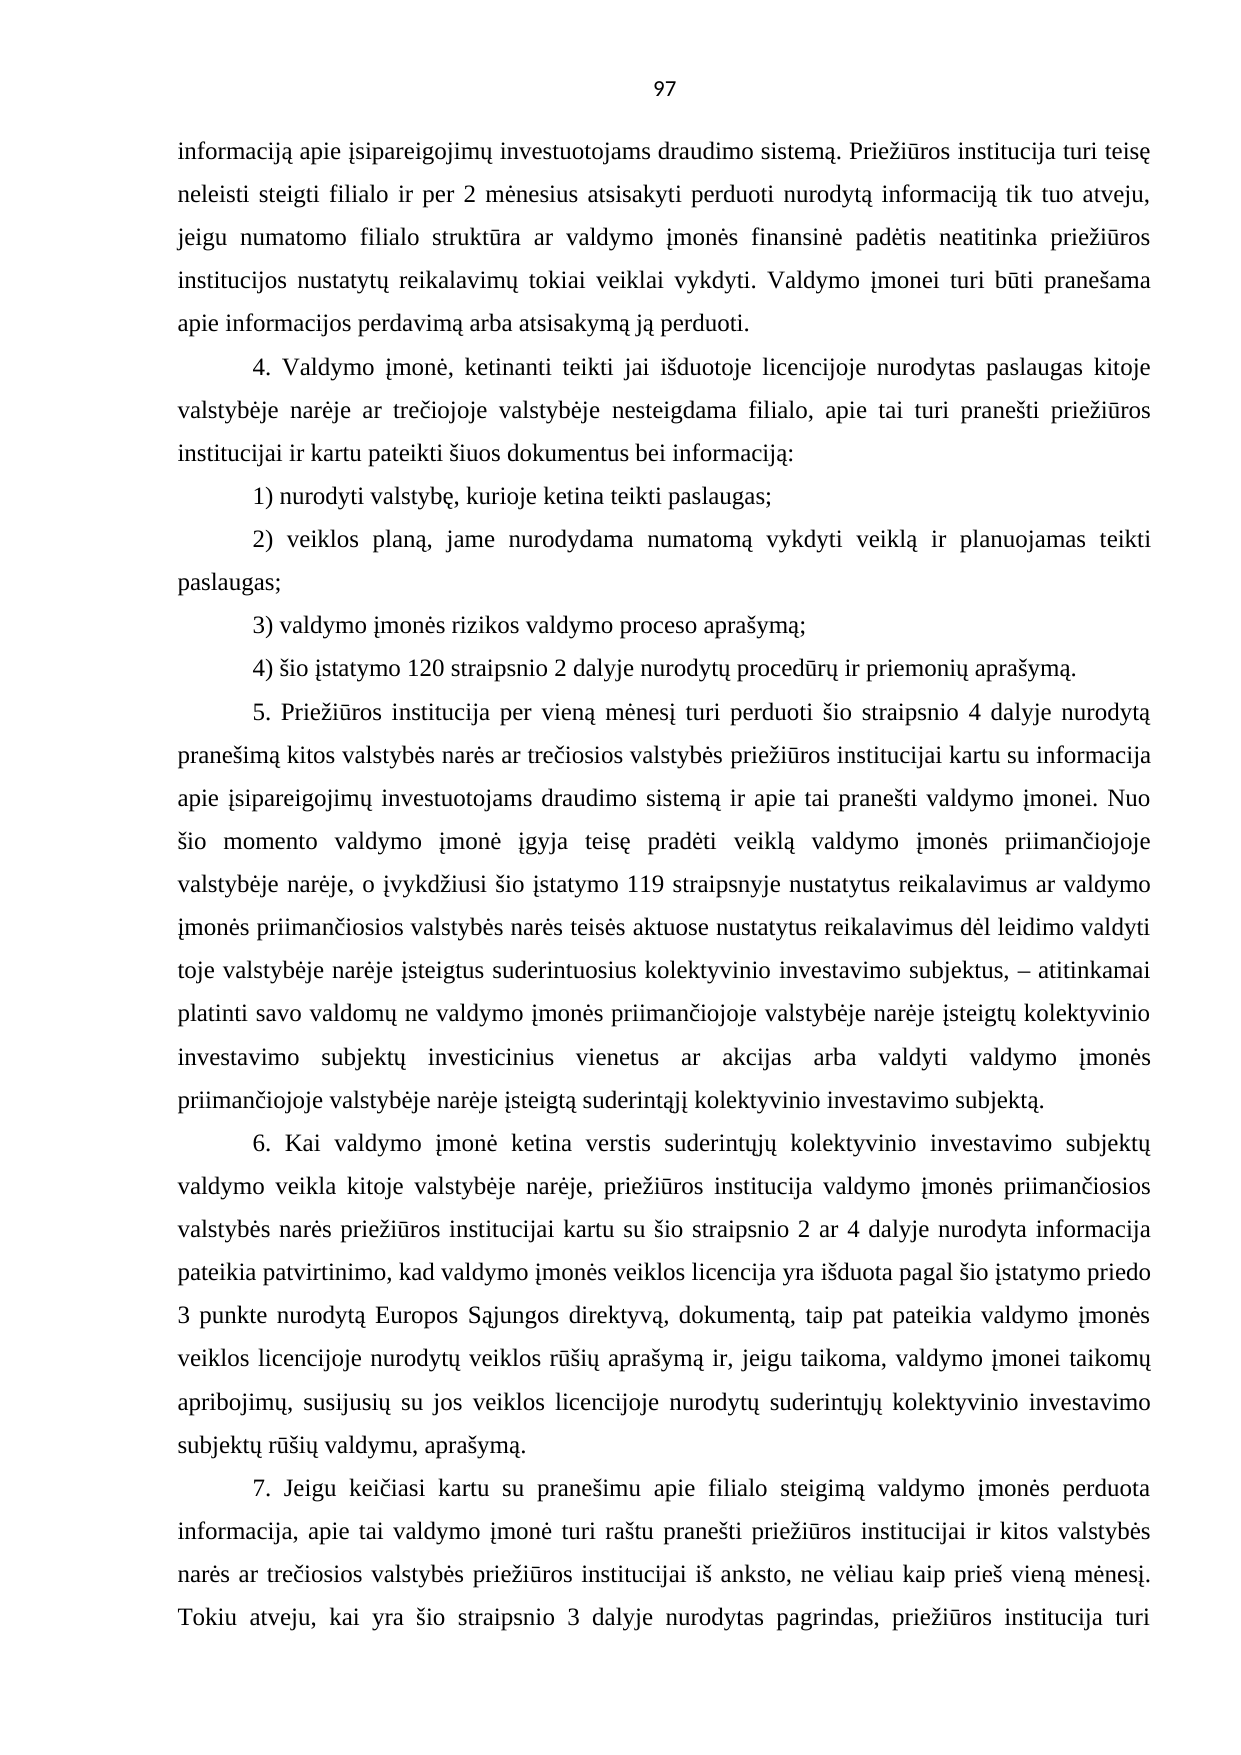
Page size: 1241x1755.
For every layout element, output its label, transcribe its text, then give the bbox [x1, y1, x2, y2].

text 4) šio įstatymo 120 straipsnio 2 dalyje nurodytų procedūrų ir priemonių aprašymą. [177, 653, 1152, 682]
text 4. Valdymo įmonė, ketinanti teikti jai išduotoje licencijoje nurodytas paslaugas kitoje valstybėje narėje ar trečiojoje valstybėje nesteigdama filialo, apie tai turi pranešti priežiūros institucijai ir kartu pateikti šiuos dokumentus bei informaciją: [177, 352, 1152, 467]
text 2) veiklos planą, jame nurodydama numatomą vykdyti veiklą ir planuojamas teikti paslaugas; [177, 524, 1152, 596]
text 5. Priežiūros institucija per vieną mėnesį turi perduoti šio straipsnio 4 dalyje nurodytą pranešimą kitos valstybės narės ar trečiosios valstybės priežiūros institucijai kartu su informacija apie įsipareigojimų investuotojams draudimo sistemą ir apie tai pranešti valdymo įmonei. Nuo šio momento valdymo įmonė įgyja teisę pradėti veiklą valdymo įmonės priimančiojoje valstybėje narėje, o įvykdžiusi šio įstatymo 119 straipsnyje nustatytus reikalavimus ar valdymo įmonės priimančiosios valstybės narės teisės aktuose nustatytus reikalavimus dėl leidimo valdyti toje valstybėje narėje įsteigtus suderintuosius kolektyvinio investavimo subjektus, – atitinkamai platinti savo valdomų ne valdymo įmonės priimančiojoje valstybėje narėje įsteigtų kolektyvinio investavimo subjektų investicinius vienetus ar akcijas arba valdyti valdymo įmonės priimančiojoje valstybėje narėje įsteigtą suderintąjį kolektyvinio investavimo subjektą. [177, 697, 1152, 1113]
text 3) valdymo įmonės rizikos valdymo proceso aprašymą; [177, 610, 1152, 639]
text informaciją apie įsipareigojimų investuotojams draudimo sistemą. Priežiūros institucija turi teisę neleisti steigti filialo ir per 2 mėnesius atsisakyti perduoti nurodytą informaciją tik tuo atveju, jeigu numatomo filialo struktūra ar valdymo įmonės finansinė padėtis neatitinka priežiūros institucijos nustatytų reikalavimų tokiai veiklai vykdyti. Valdymo įmonei turi būti pranešama apie informacijos perdavimą arba atsisakymą ją perduoti. [177, 136, 1152, 337]
text 1) nurodyti valstybę, kurioje ketina teikti paslaugas; [177, 481, 1152, 510]
text 7. Jeigu keičiasi kartu su pranešimu apie filialo steigimą valdymo įmonės perduota informacija, apie tai valdymo įmonė turi raštu pranešti priežiūros institucijai ir kitos valstybės narės ar trečiosios valstybės priežiūros institucijai iš anksto, ne vėliau kaip prieš vieną mėnesį. Tokiu atveju, kai yra šio straipsnio 3 dalyje nurodytas pagrindas, priežiūros institucija turi [177, 1473, 1152, 1631]
text 6. Kai valdymo įmonė ketina verstis suderintųjų kolektyvinio investavimo subjektų valdymo veikla kitoje valstybėje narėje, priežiūros institucija valdymo įmonės priimančiosios valstybės narės priežiūros institucijai kartu su šio straipsnio 2 ar 4 dalyje nurodyta informacija pateikia patvirtinimo, kad valdymo įmonės veiklos licencija yra išduota pagal šio įstatymo priedo 3 punkte nurodytą Europos Sąjungos direktyvą, dokumentą, taip pat pateikia valdymo įmonės veiklos licencijoje nurodytų veiklos rūšių aprašymą ir, jeigu taikoma, valdymo įmonei taikomų apribojimų, susijusių su jos veiklos licencijoje nurodytų suderintųjų kolektyvinio investavimo subjektų rūšių valdymu, aprašymą. [177, 1128, 1152, 1458]
